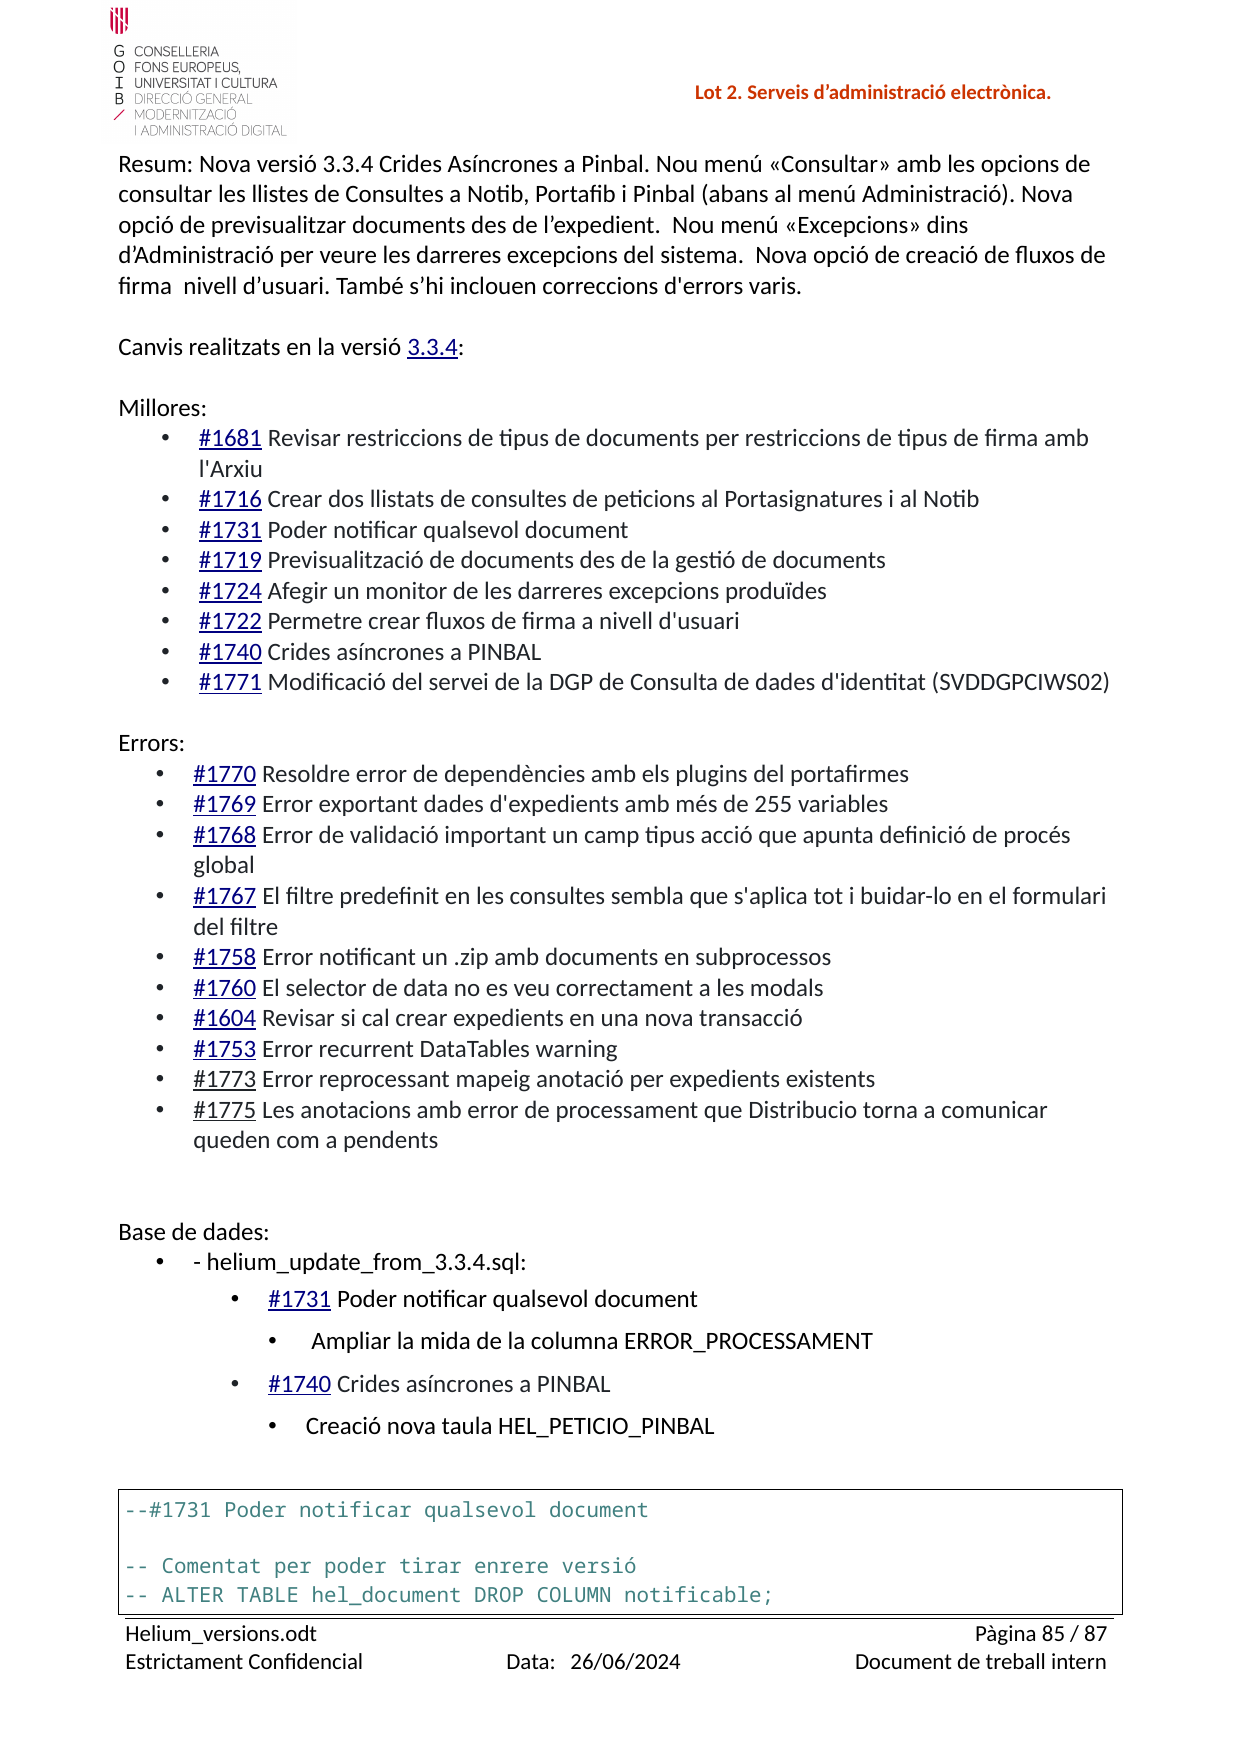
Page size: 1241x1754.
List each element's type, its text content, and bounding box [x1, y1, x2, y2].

text Millores: [118, 392, 1122, 422]
list Creació nova taula HEL_PETICIO_PINBAL [268, 1410, 1122, 1441]
list #1775 Les anotacions amb error de processament que Distribucio torna a comunicar queden com a pendents [156, 1094, 1122, 1155]
list #1753 Error recurrent DataTables warning [156, 1033, 1122, 1063]
list #1758 Error notificant un .zip amb documents en subprocessos [156, 941, 1122, 972]
text Errors: [118, 728, 1122, 758]
list #1724 Afegir un monitor de les darreres excepcions produïdes [161, 575, 1122, 606]
list #1771 Modificació del servei de la DGP de Consulta de dades d'identitat (SVDDGPCIWS02) [161, 667, 1122, 697]
list #1760 El selector de data no es veu correctament a les modals [156, 972, 1122, 1002]
list #1767 El filtre predefinit en les consultes sembla que s'aplica tot i buidar-lo en el formulari del filtre [156, 880, 1122, 941]
list #1722 Permetre crear fluxos de firma a nivell d'usuari [161, 606, 1122, 636]
text Canvis realitzats en la versió 3.3.4: [118, 331, 1122, 361]
list #1768 Error de validació important un camp tipus acció que apunta definició de procés global [156, 819, 1122, 880]
list #1716 Crear dos llistats de consultes de peticions al Portasignatures i al Notib [161, 483, 1122, 514]
text Resum: Nova versió 3.3.4 Crides Asíncrones a Pinbal. Nou menú «Consultar» amb les opcions de consultar les llistes de Consultes a Notib, Portafib i Pinbal (abans al menú Administració). Nova opció de previsualitzar documents des de l’expedient. Nou menú «Excepcions» dins d’Administració per veure les darreres excepcions del sistema. Nova opció de creació de fluxos de firma nivell d’usuari. També s’hi inclouen correccions d'errors varis. [118, 148, 1122, 300]
list #1769 Error exportant dades d'expedients amb més de 255 variables [156, 789, 1122, 819]
table_header --#1731 Poder notificar qualsevol document -- Comentat per poder tirar enrere versió -- ALTER TABLE hel_document DROP COLUMN notificable; [119, 1490, 1122, 1614]
list #1731 Poder notificar qualsevol document [231, 1283, 1122, 1313]
list #1604 Revisar si cal crear expedients en una nova transacció [156, 1002, 1122, 1033]
list #1770 Resoldre error de dependències amb els plugins del portafirmes [156, 758, 1122, 789]
list #1740 Crides asíncrones a PINBAL [161, 636, 1122, 667]
list - helium_update_from_3.3.4.sql: [156, 1246, 1122, 1277]
list #1740 Crides asíncrones a PINBAL [231, 1368, 1122, 1398]
list #1719 Previsualització de documents des de la gestió de documents [161, 544, 1122, 575]
picture [100, 0, 297, 144]
list #1773 Error reprocessant mapeig anotació per expedients existents [156, 1063, 1122, 1094]
list Ampliar la mida de la columna ERROR_PROCESSAMENT [268, 1325, 1122, 1356]
list #1731 Poder notificar qualsevol document [161, 514, 1122, 544]
list #1681 Revisar restriccions de tipus de documents per restriccions de tipus de firma amb l'Arxiu [161, 422, 1122, 483]
text Base de dades: [118, 1216, 1122, 1246]
